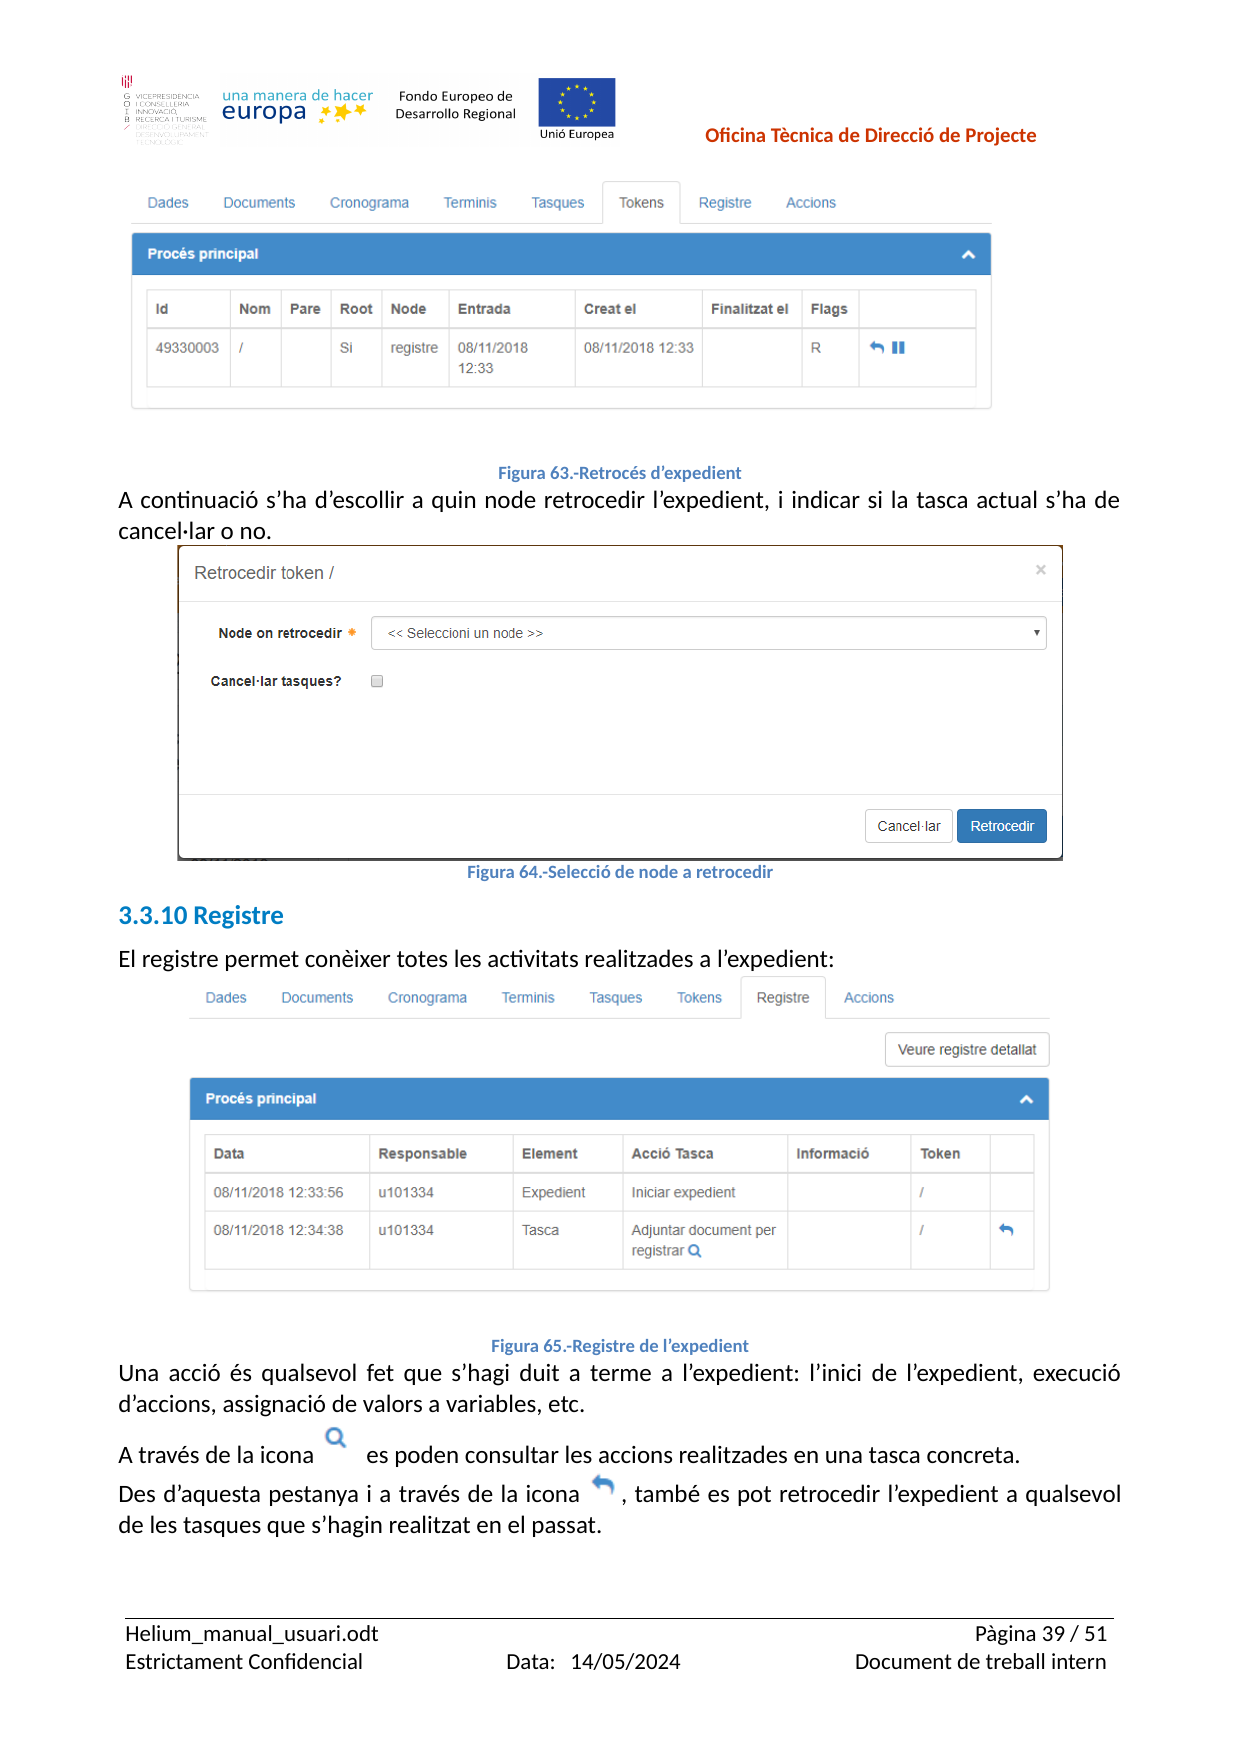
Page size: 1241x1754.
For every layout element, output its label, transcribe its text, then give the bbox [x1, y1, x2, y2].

picture [177, 973, 1063, 1335]
text A través de la icona es poden consultar les accions realitzades en una tasca concreta. [118, 1418, 1122, 1470]
picture [118, 73, 213, 147]
picture [320, 1418, 361, 1464]
subtitle Registre [118, 898, 1122, 931]
picture [118, 177, 1004, 462]
picture [219, 73, 621, 147]
text Figura 65.-Registre de l’expedient [118, 1334, 1122, 1357]
text A continuació s’ha d’escollir a quin node retrocedir l’expedient, i indicar si la tasca actual s’ha de cancel·lar o no. [118, 484, 1122, 545]
text Figura 63.-Retrocés d’expedient [118, 461, 1122, 484]
text Des d’aquesta pestanya i a través de la icona , també es pot retrocedir l’expedient a qualsevol de les tasques que s’hagin realitzat en el passat. [118, 1470, 1122, 1539]
text Una acció és qualsevol fet que s’hagi duit a terme a l’expedient: l’inici de l’expedient, execució d’accions, assignació de valors a variables, etc. [118, 1357, 1122, 1418]
text Figura 64.-Selecció de node a retrocedir [118, 860, 1122, 883]
text El registre permet conèixer totes les activitats realitzades a l’expedient: [118, 943, 1122, 974]
picture [588, 1470, 621, 1503]
picture [177, 545, 1063, 861]
